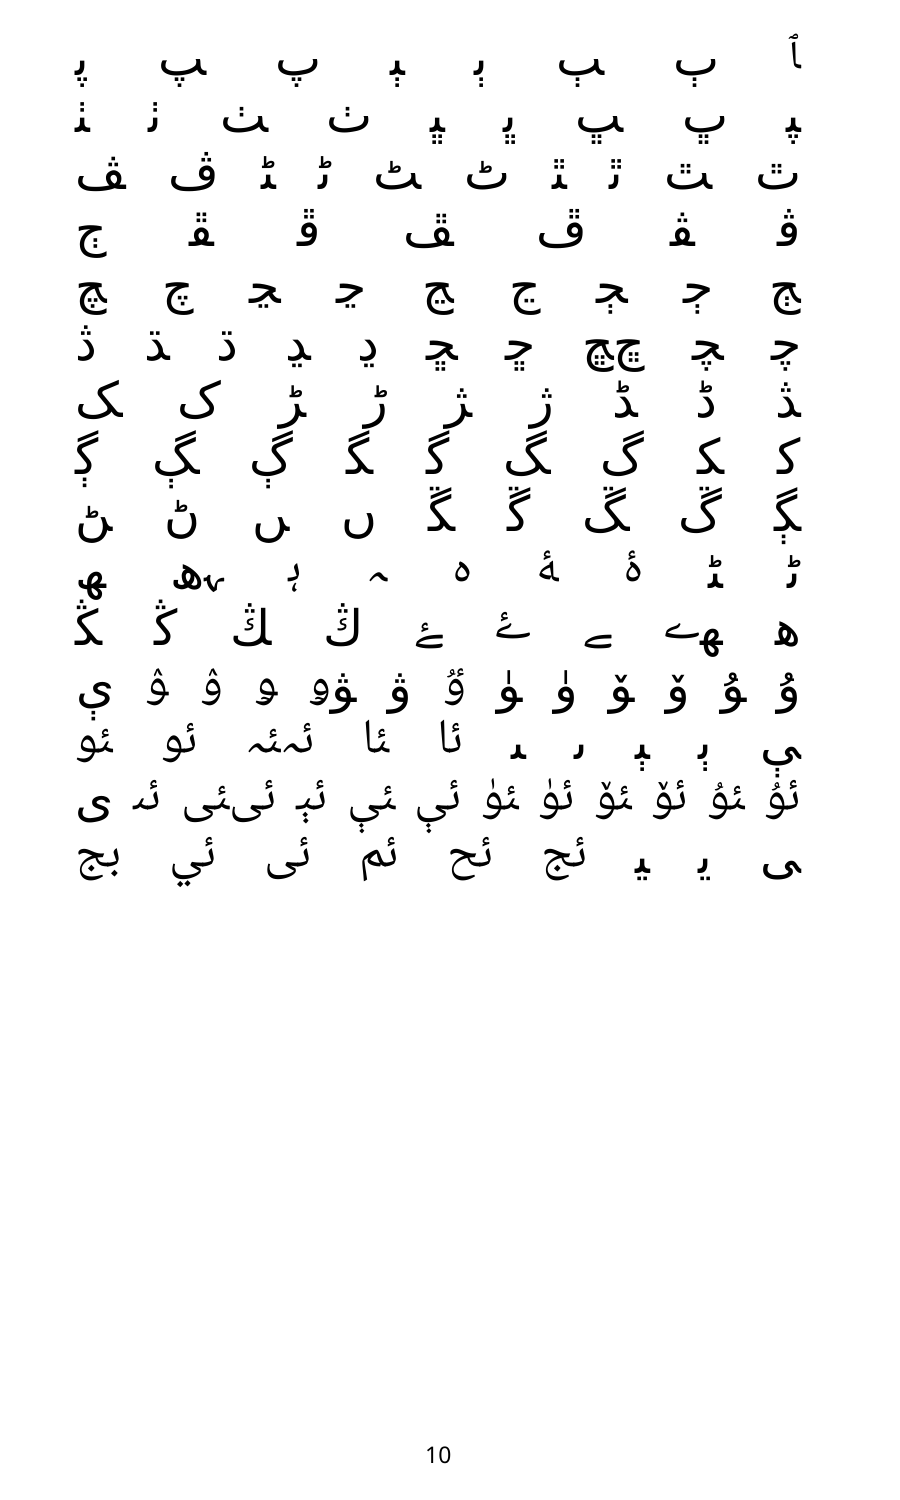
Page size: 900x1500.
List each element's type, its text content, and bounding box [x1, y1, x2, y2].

text ﯥ ﯦ ﯧ ﯨ ﯩ ﯪ ﯫ ﯬﯭ ﯮ ﯯ [75, 714, 801, 771]
text ﯰ ﯱ ﯲ ﯳ ﯴ ﯵ ﯶ ﯷ ﯸ ﯹﯺ ﯻ ﯼ [75, 771, 801, 828]
text ﮇ ﮈ ﮉ ﮊ ﮋ ﮌ ﮍ ﮎ ﮏ [75, 372, 801, 429]
text ﭢ ﭣ ﭤ ﭥ ﭦ ﭧ ﭨ ﭩ ﭪ ﭫ [75, 144, 801, 201]
text ﮐ ﮑ ﮒ ﮓ ﮔ ﮕ ﮖ ﮗ ﮘ [75, 429, 801, 486]
text ﭙ ﭚ ﭛ ﭜ ﭝ ﭞ ﭟ ﭠ ﭡ [75, 87, 801, 144]
text ﮢ ﮣ ﮤ ﮥ ﮦ ﮧ ﮨ ﮩﮪ ﮫ [75, 543, 801, 600]
text ﯽ ﯾ ﯿ ﰀ ﰁ ﰂ ﰃ ﰄ ﰅ [75, 828, 801, 885]
text ﭑ ﭒ ﭓ ﭔ ﭕ ﭖ ﭗ ﭘ [75, 30, 801, 87]
text ﮙ ﮚ ﮛ ﮜ ﮝ ﮞ ﮟ ﮠ ﮡ [75, 486, 801, 543]
text ﭬ ﭭ ﭮ ﭯ ﭰ ﭱ ﭲ [75, 201, 801, 258]
text ﭼ ﭽ ﭾﭿ ﮀ ﮁ ﮂ ﮃ ﮄ ﮅ ﮆ [75, 315, 801, 372]
text ﯗ ﯘ ﯙ ﯚ ﯛ ﯜ ﯝ ﯞ ﯟﯠ ﯡ ﯢ ﯣ ﯤ [75, 657, 801, 714]
text ﭳ ﭴ ﭵ ﭶ ﭷ ﭸ ﭹ ﭺ ﭻ [75, 258, 801, 315]
text ﮬ ﮭﮮ ﮯ ﮰ ﮱ ﯓ ﯔ ﯕ ﯖ [75, 600, 801, 657]
